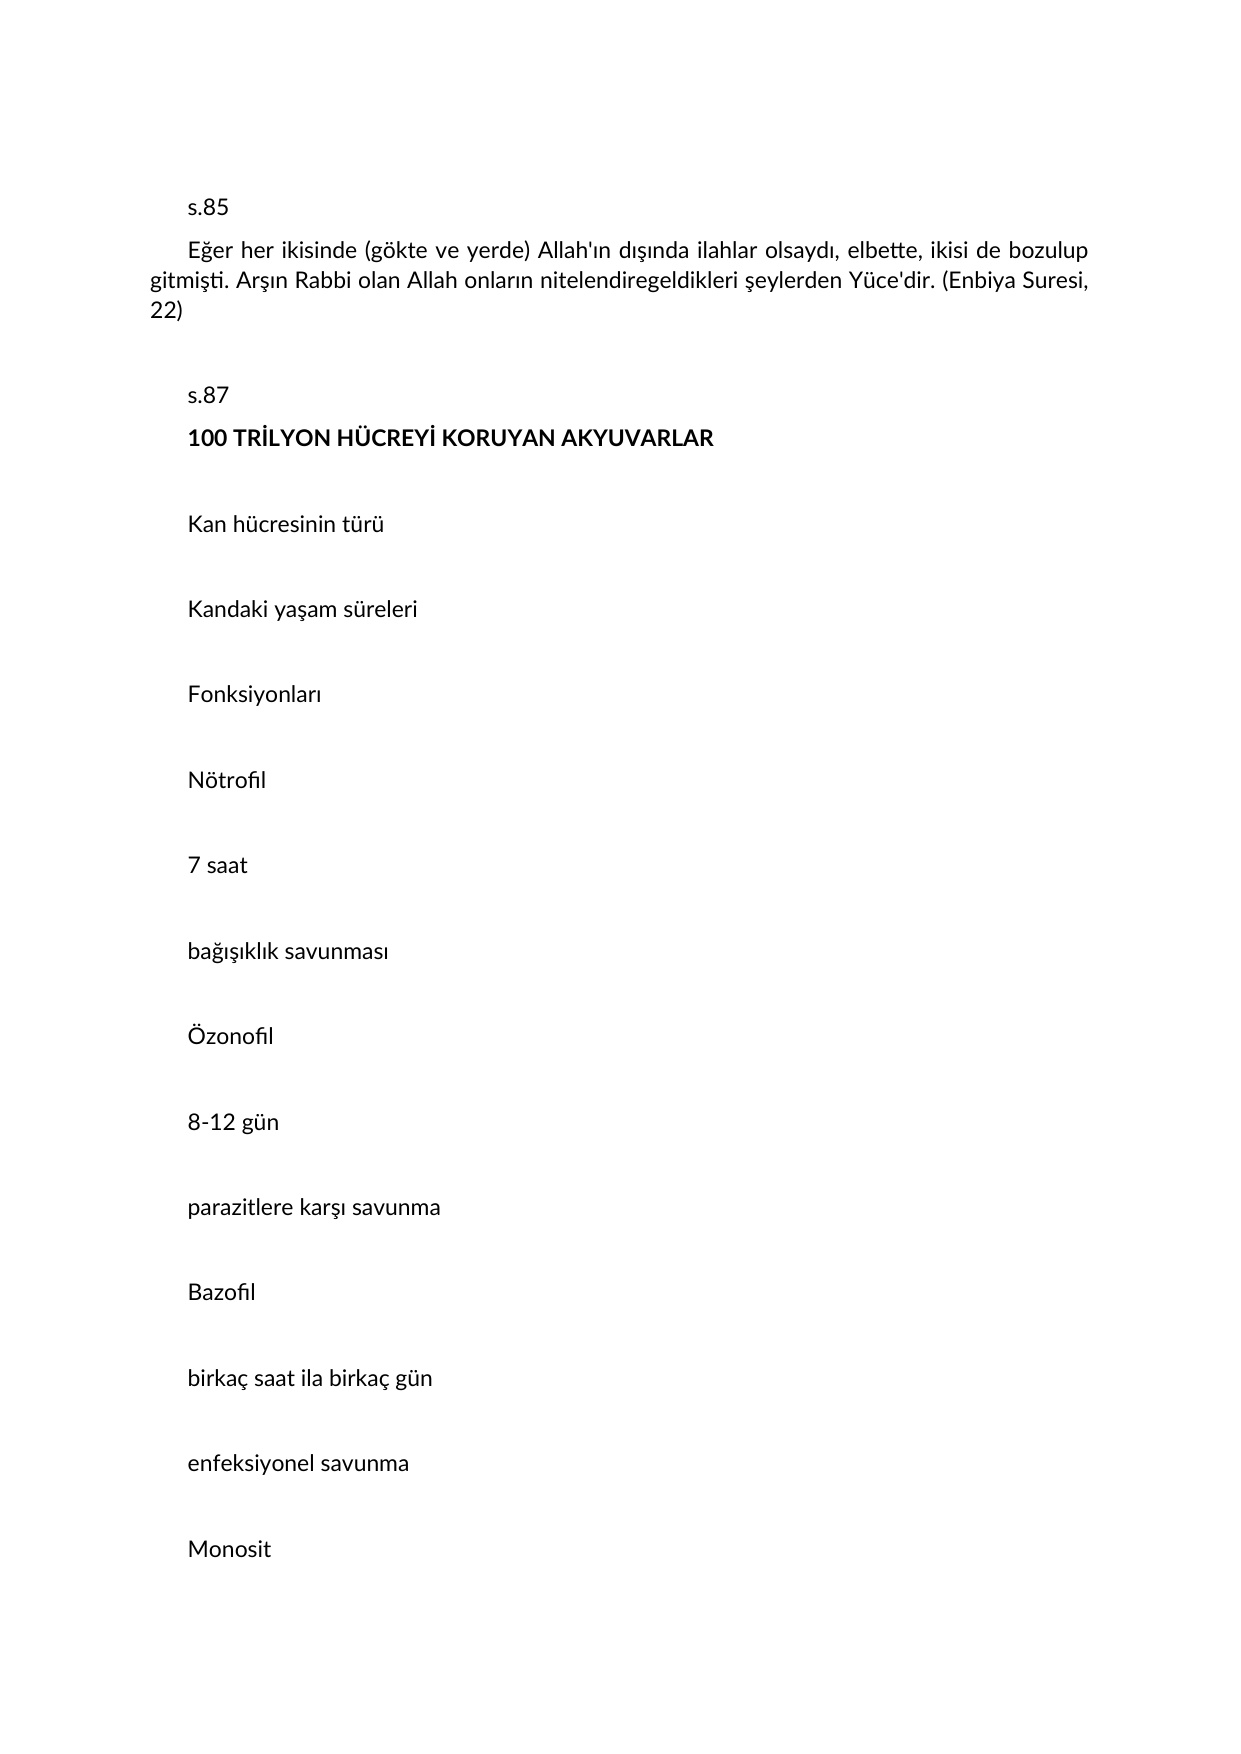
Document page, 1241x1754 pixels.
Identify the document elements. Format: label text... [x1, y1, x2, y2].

text Eğer her ikisinde (gökte ve yerde) Allah'ın dışında ilahlar olsaydı, elbette, ikisi de bozulup gitmişti. Arşın Rabbi olan Allah onların nitelendiregeldikleri şeylerden Yüce'dir. (Enbiya Suresi, 22) [150, 235, 1090, 323]
text birkaç saat ila birkaç gün [150, 1363, 1090, 1391]
text Monosit [150, 1534, 1090, 1562]
text Fonksiyonları [150, 680, 1090, 708]
text Kandaki yaşam süreleri [150, 595, 1090, 622]
text Kan hücresinin türü [150, 509, 1090, 537]
text 8-12 gün [150, 1107, 1090, 1135]
text Özonofil [150, 1022, 1090, 1049]
text Bazofil [150, 1278, 1090, 1306]
text s.87 [150, 381, 1090, 409]
text enfeksiyonel savunma [150, 1449, 1090, 1476]
text 100 TRİLYON HÜCREYİ KORUYAN AKYUVARLAR [150, 424, 1090, 451]
text bağışıklık savunması [150, 936, 1090, 964]
text parazitlere karşı savunma [150, 1193, 1090, 1220]
text Nötrofil [150, 766, 1090, 793]
text s.85 [150, 193, 1090, 220]
text 7 saat [150, 851, 1090, 878]
